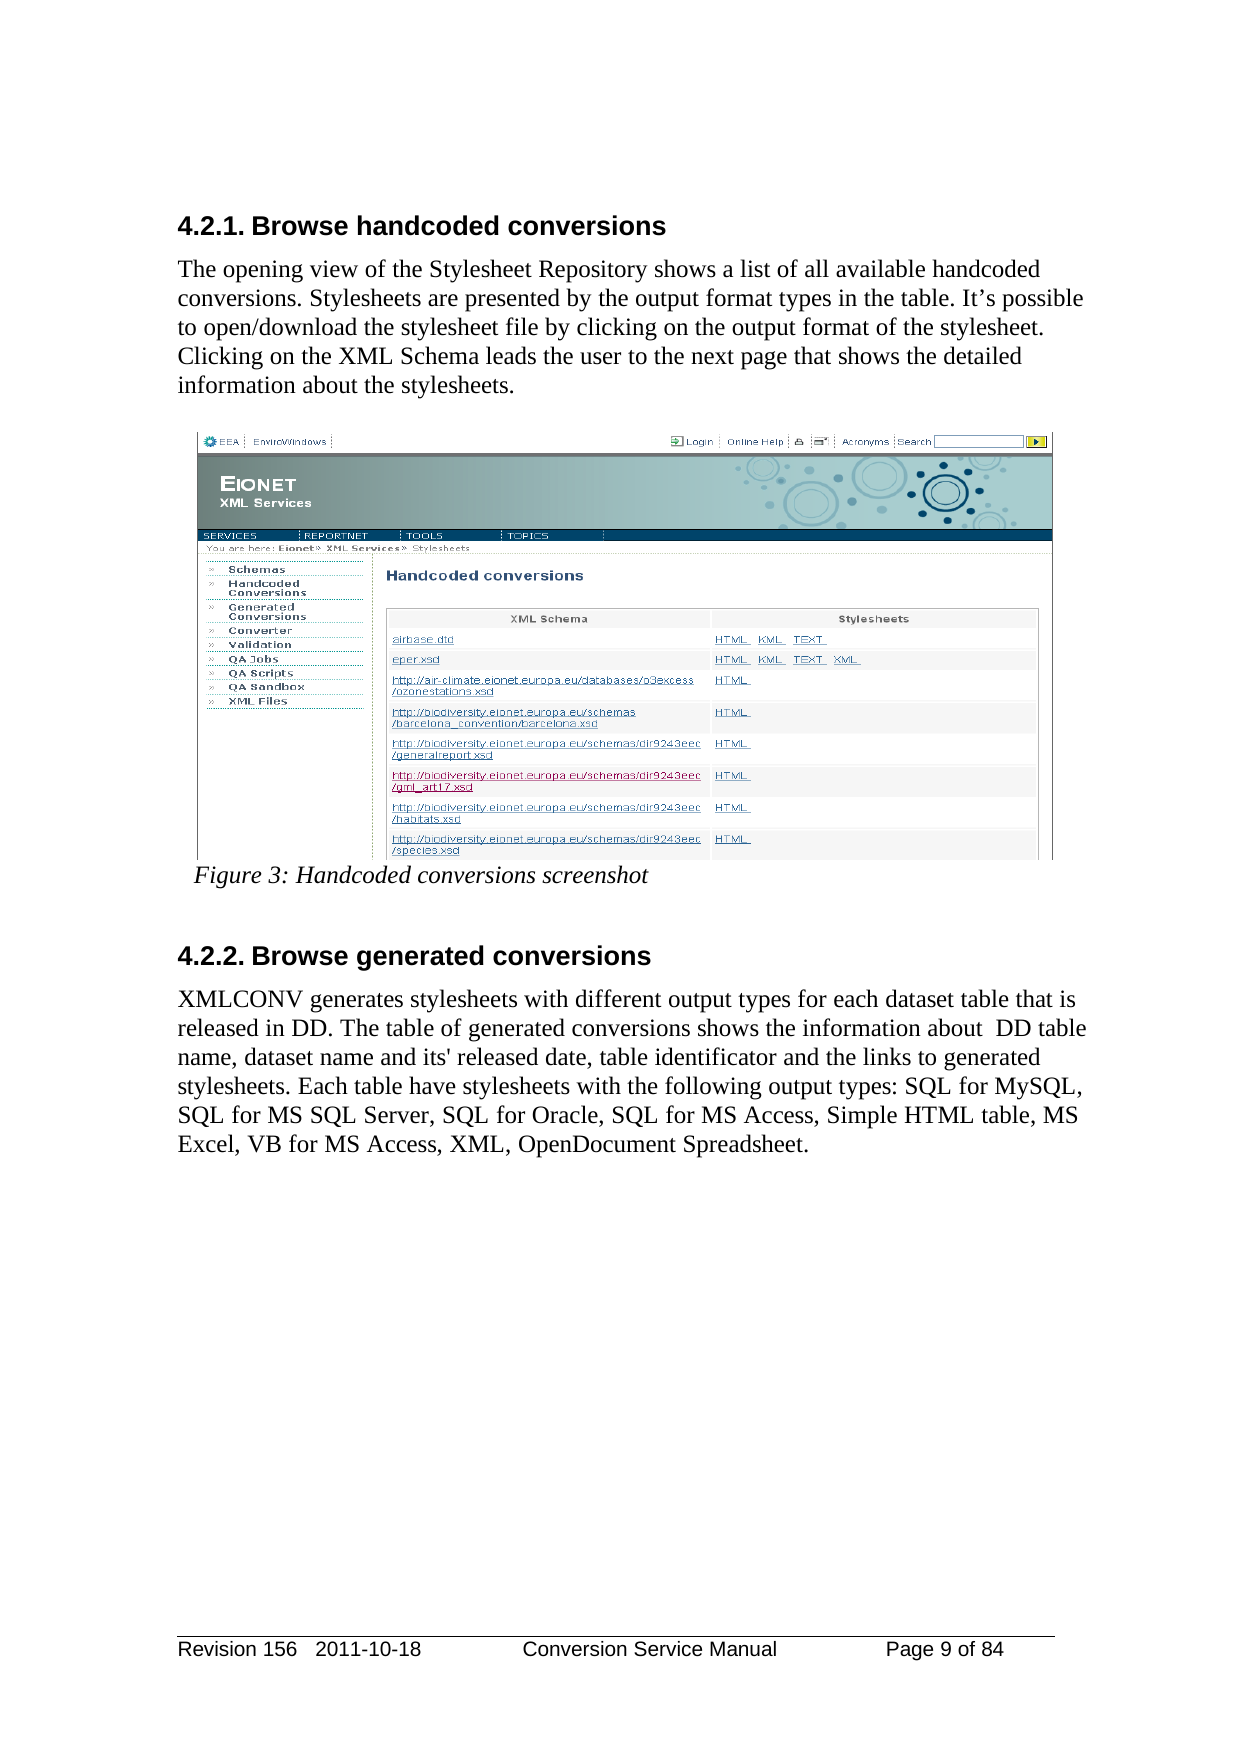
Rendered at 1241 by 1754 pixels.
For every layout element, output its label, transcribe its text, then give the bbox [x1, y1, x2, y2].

subtitle Browse generated conversions [177, 940, 1092, 971]
text XMLCONV generates stylesheets with different output types for each dataset table that is released in DD. The table of generated conversions shows the information about DD table name, dataset name and its' released date, table identificator and the links to generated stylesheets. Each table have stylesheets with the following output types: SQL for MySQL, SQL for MS SQL Server, SQL for Oracle, SQL for MS Access, Simple HTML table, MS Excel, VB for MS Access, XML, OpenDocument Spreadsheet. [177, 984, 1092, 1158]
subtitle Browse handcoded conversions [177, 210, 1092, 241]
text The opening view of the Stylesheet Repository shows a list of all available handcoded conversions. Stylesheets are presented by the output format types in the table. It’s possible to open/download the stylesheet file by clicking on the output format of the stylesheet. Clicking on the XML Schema leads the user to the next page that shows the detailed information about the stylesheets. [177, 254, 1092, 399]
text Figure 3: Handcoded conversions screenshot [194, 860, 1060, 889]
